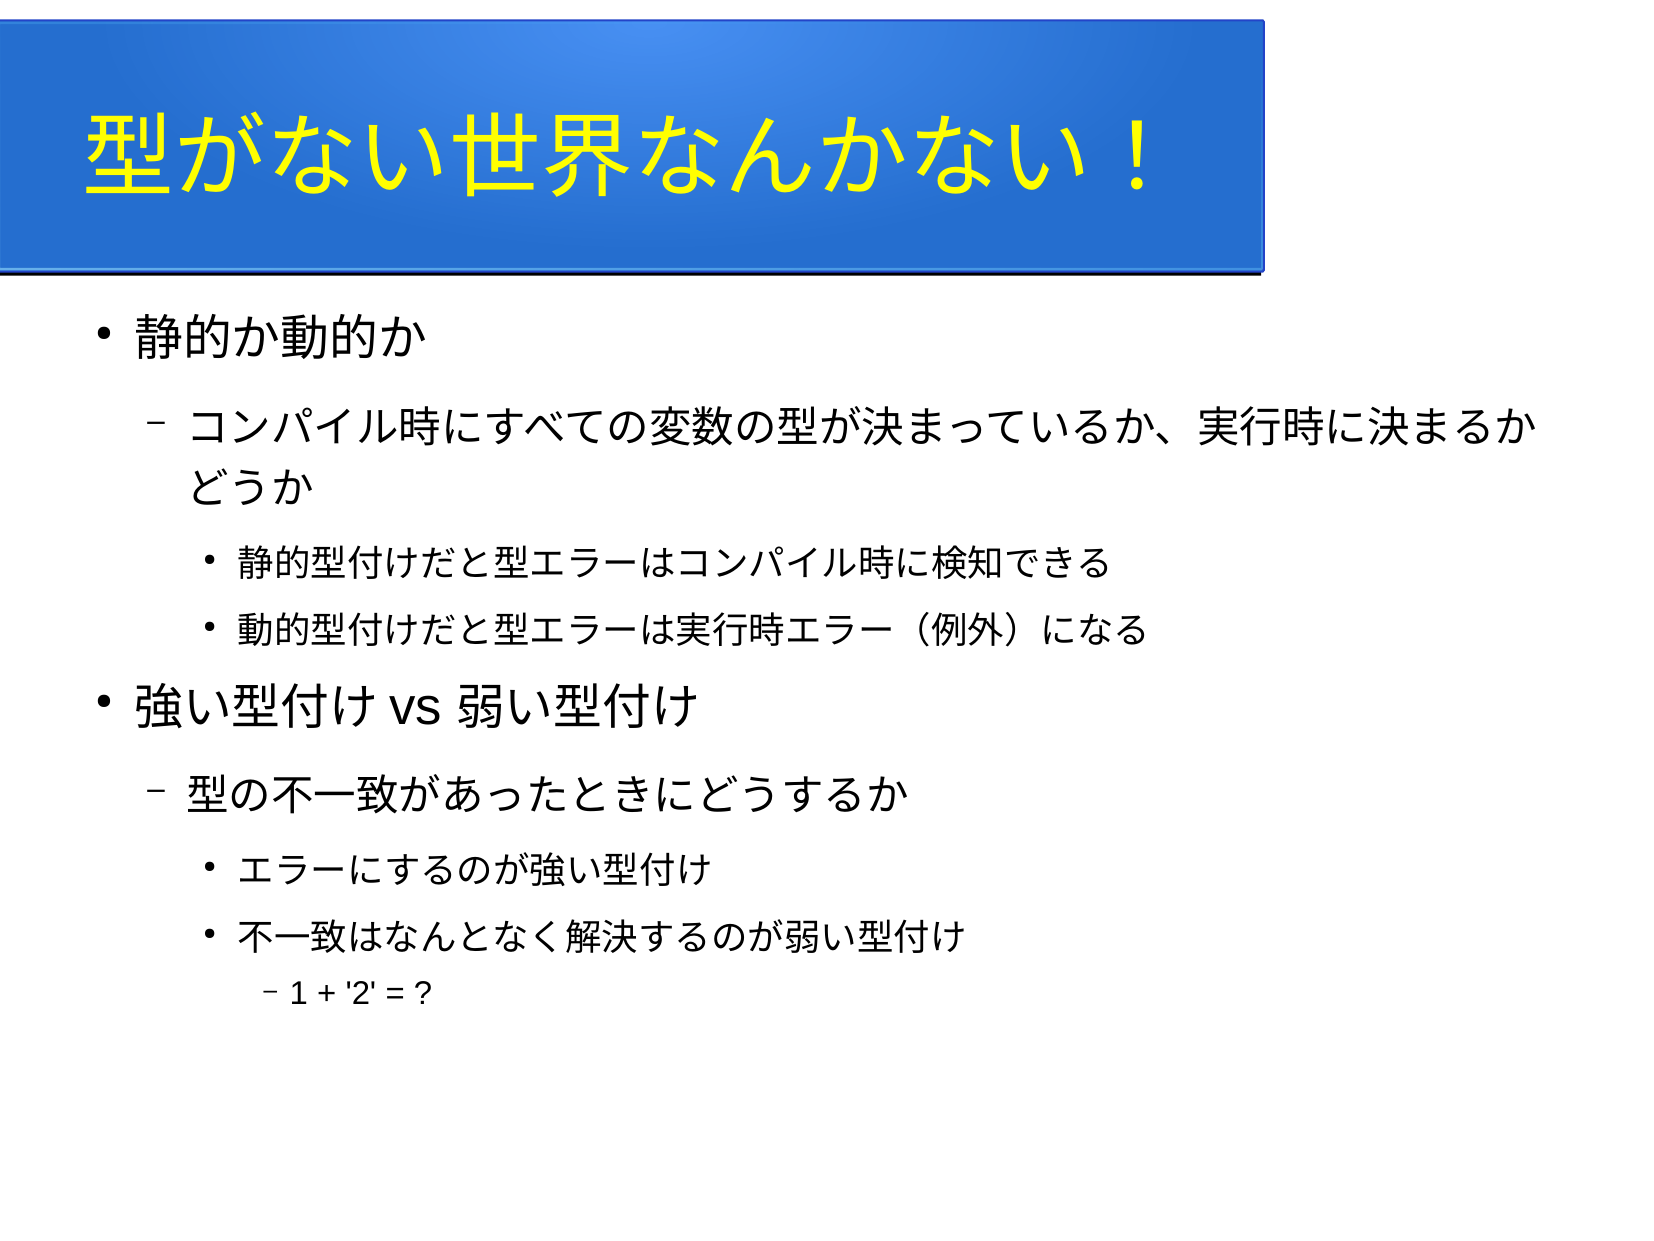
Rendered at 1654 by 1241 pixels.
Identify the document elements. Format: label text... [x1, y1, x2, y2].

list 静的か動的か コンパイル時にすべての変数の型が決まっているか、実行時に決まるかどうか 静的型付けだと型エラーはコンパイル時に検知できる 動的型付けだと型エラーは実行時エラー（例外）になる 強い型付け vs 弱い型付け 型の不一致があったときにどうするか エラーにするのが強い型付け 不一致はなんとなく解決するのが弱い型付け 1 + '2' = ? [82, 299, 1571, 1019]
title 型がない世界なんかない！ [82, 47, 1235, 252]
